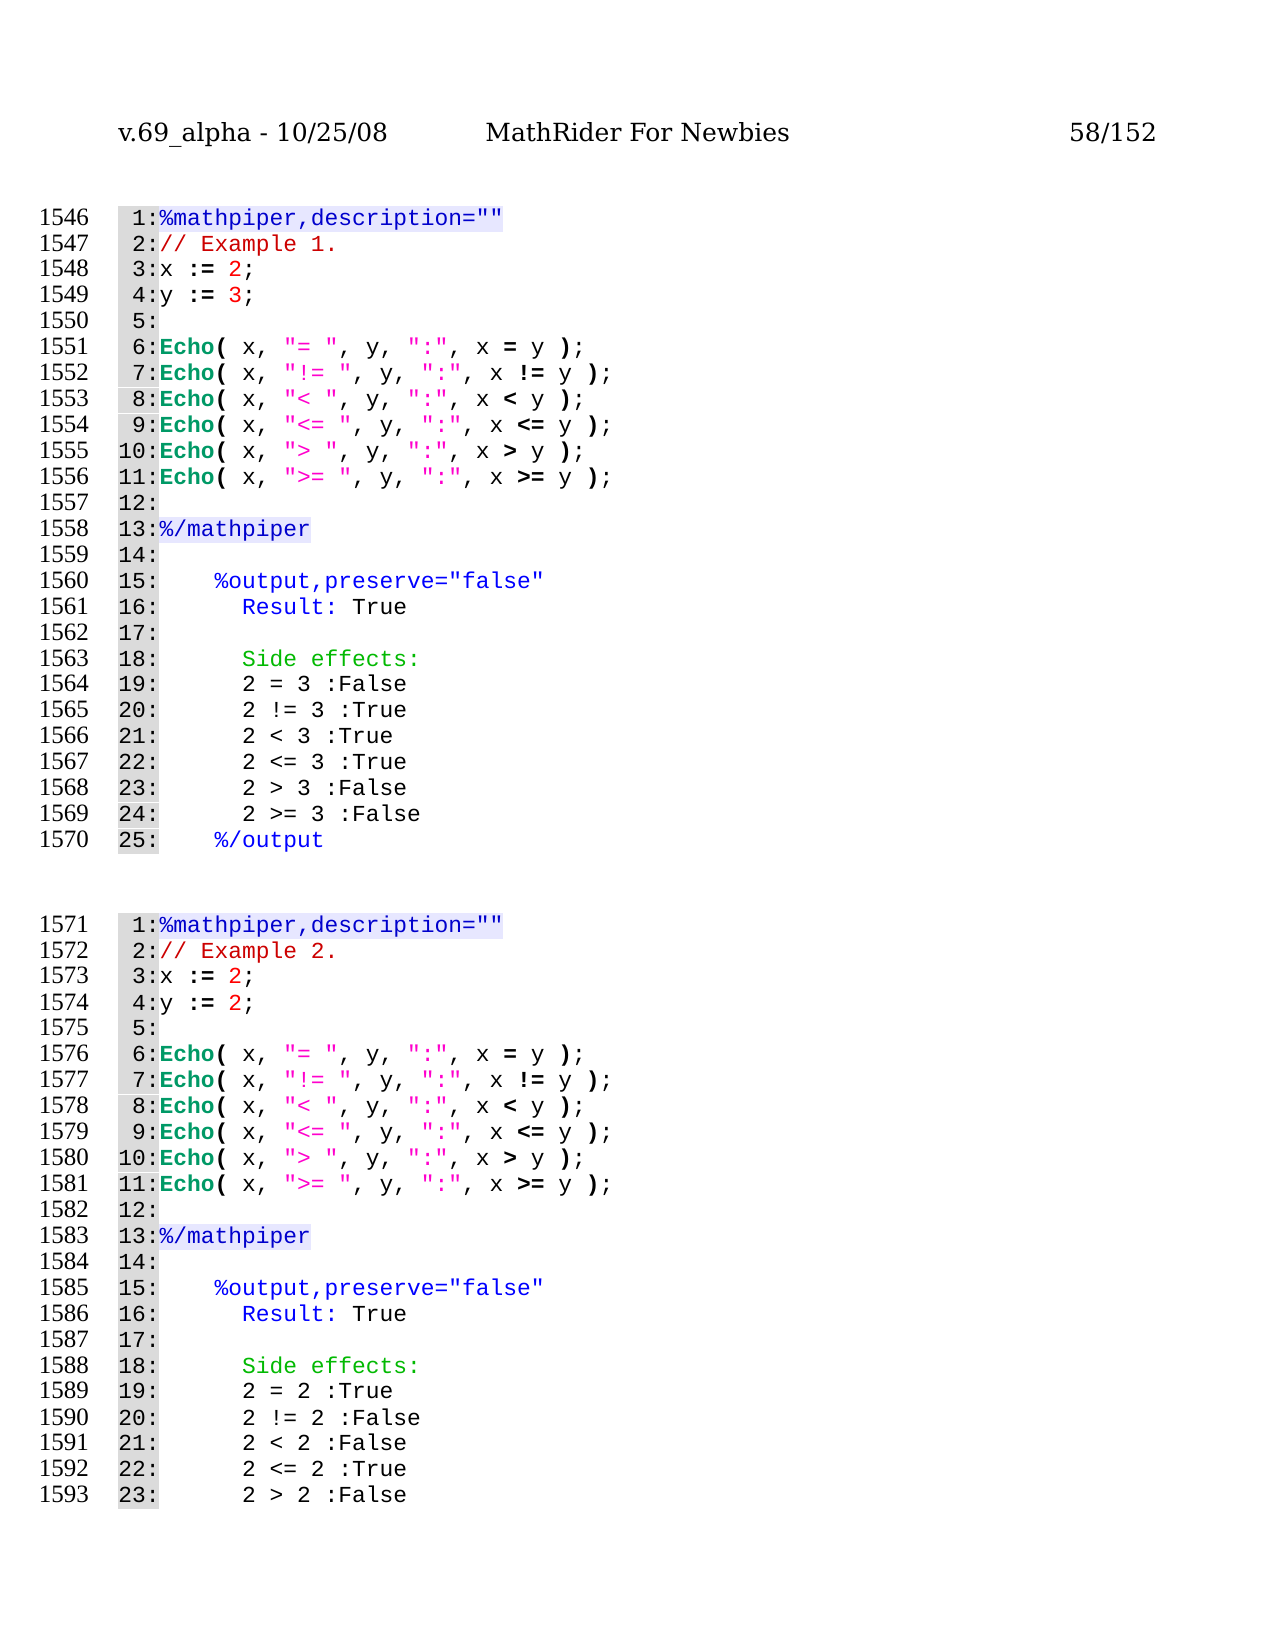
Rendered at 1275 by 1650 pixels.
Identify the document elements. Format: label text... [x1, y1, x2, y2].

text 8:Echo( x, "< ", y, ":", x < y ); [118, 387, 1157, 413]
text 13:%/mathpiper [118, 1224, 1157, 1250]
text 14: [118, 543, 1157, 569]
text 15: %output,preserve="false" [118, 569, 1157, 595]
text 22: 2 <= 2 :True [118, 1458, 1157, 1484]
text 7:Echo( x, "!= ", y, ":", x != y ); [118, 362, 1157, 387]
text 15: %output,preserve="false" [118, 1276, 1157, 1302]
text 2:// Example 2. [118, 939, 1157, 965]
text 3:x := 2; [118, 258, 1157, 284]
text 17: [118, 621, 1157, 647]
text 11:Echo( x, ">= ", y, ":", x >= y ); [118, 1172, 1157, 1198]
text 16: Result: True [118, 595, 1157, 621]
text 19: 2 = 3 :False [118, 673, 1157, 699]
text 1:%mathpiper,description="" [118, 913, 1157, 939]
text 21: 2 < 2 :False [118, 1432, 1157, 1458]
text 6:Echo( x, "= ", y, ":", x = y ); [118, 1043, 1157, 1069]
text 13:%/mathpiper [118, 517, 1157, 543]
text 20: 2 != 2 :False [118, 1406, 1157, 1432]
text 18: Side effects: [118, 647, 1157, 673]
text 22: 2 <= 3 :True [118, 751, 1157, 777]
text 23: 2 > 3 :False [118, 777, 1157, 802]
text 10:Echo( x, "> ", y, ":", x > y ); [118, 439, 1157, 465]
text 24: 2 >= 3 :False [118, 802, 1157, 828]
text 17: [118, 1328, 1157, 1354]
text 5: [118, 310, 1157, 336]
text 23: 2 > 2 :False [118, 1484, 1157, 1509]
text 6:Echo( x, "= ", y, ":", x = y ); [118, 336, 1157, 362]
text 10:Echo( x, "> ", y, ":", x > y ); [118, 1146, 1157, 1172]
text 8:Echo( x, "< ", y, ":", x < y ); [118, 1094, 1157, 1121]
text 16: Result: True [118, 1302, 1157, 1328]
text 4:y := 2; [118, 991, 1157, 1017]
text 18: Side effects: [118, 1354, 1157, 1380]
text 12: [118, 491, 1157, 517]
text 12: [118, 1198, 1157, 1224]
text 1:%mathpiper,description="" [118, 206, 1157, 232]
text 14: [118, 1250, 1157, 1276]
text 9:Echo( x, "<= ", y, ":", x <= y ); [118, 1121, 1157, 1146]
text 5: [118, 1017, 1157, 1043]
text 7:Echo( x, "!= ", y, ":", x != y ); [118, 1069, 1157, 1094]
text 20: 2 != 3 :True [118, 699, 1157, 725]
text 19: 2 = 2 :True [118, 1380, 1157, 1406]
text 2:// Example 1. [118, 232, 1157, 258]
text 21: 2 < 3 :True [118, 725, 1157, 751]
text 3:x := 2; [118, 965, 1157, 991]
text 11:Echo( x, ">= ", y, ":", x >= y ); [118, 465, 1157, 491]
text 9:Echo( x, "<= ", y, ":", x <= y ); [118, 413, 1157, 439]
text 25: %/output [118, 828, 1157, 854]
text 4:y := 3; [118, 284, 1157, 310]
